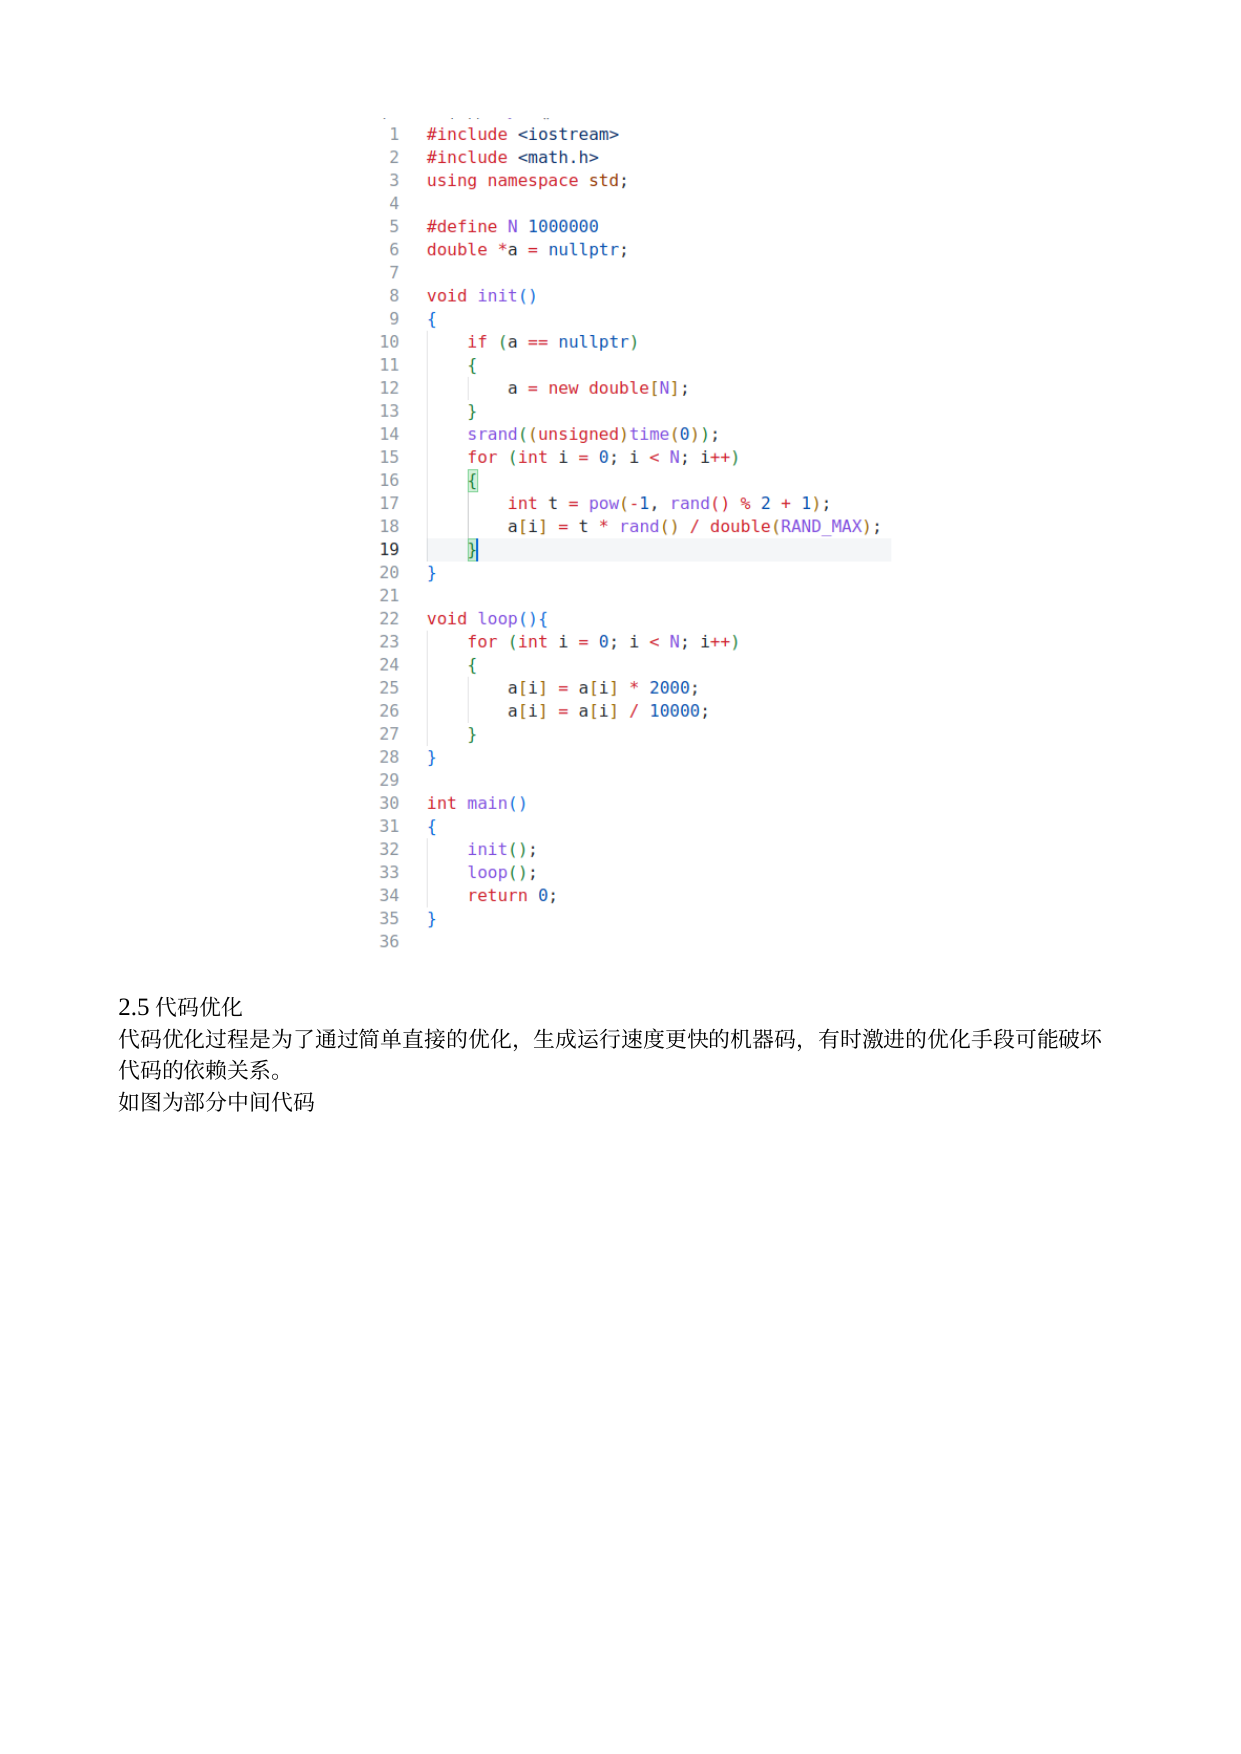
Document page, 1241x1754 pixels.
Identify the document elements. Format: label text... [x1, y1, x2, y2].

picture [348, 118, 892, 962]
text 2.5 代码优化 [118, 990, 1122, 1022]
text 代码优化过程是为了通过简单直接的优化，生成运行速度更快的机器码，有时激进的优化手段可能破坏代码的依赖关系。 [118, 1022, 1122, 1085]
text 如图为部分中间代码 [118, 1085, 1122, 1116]
